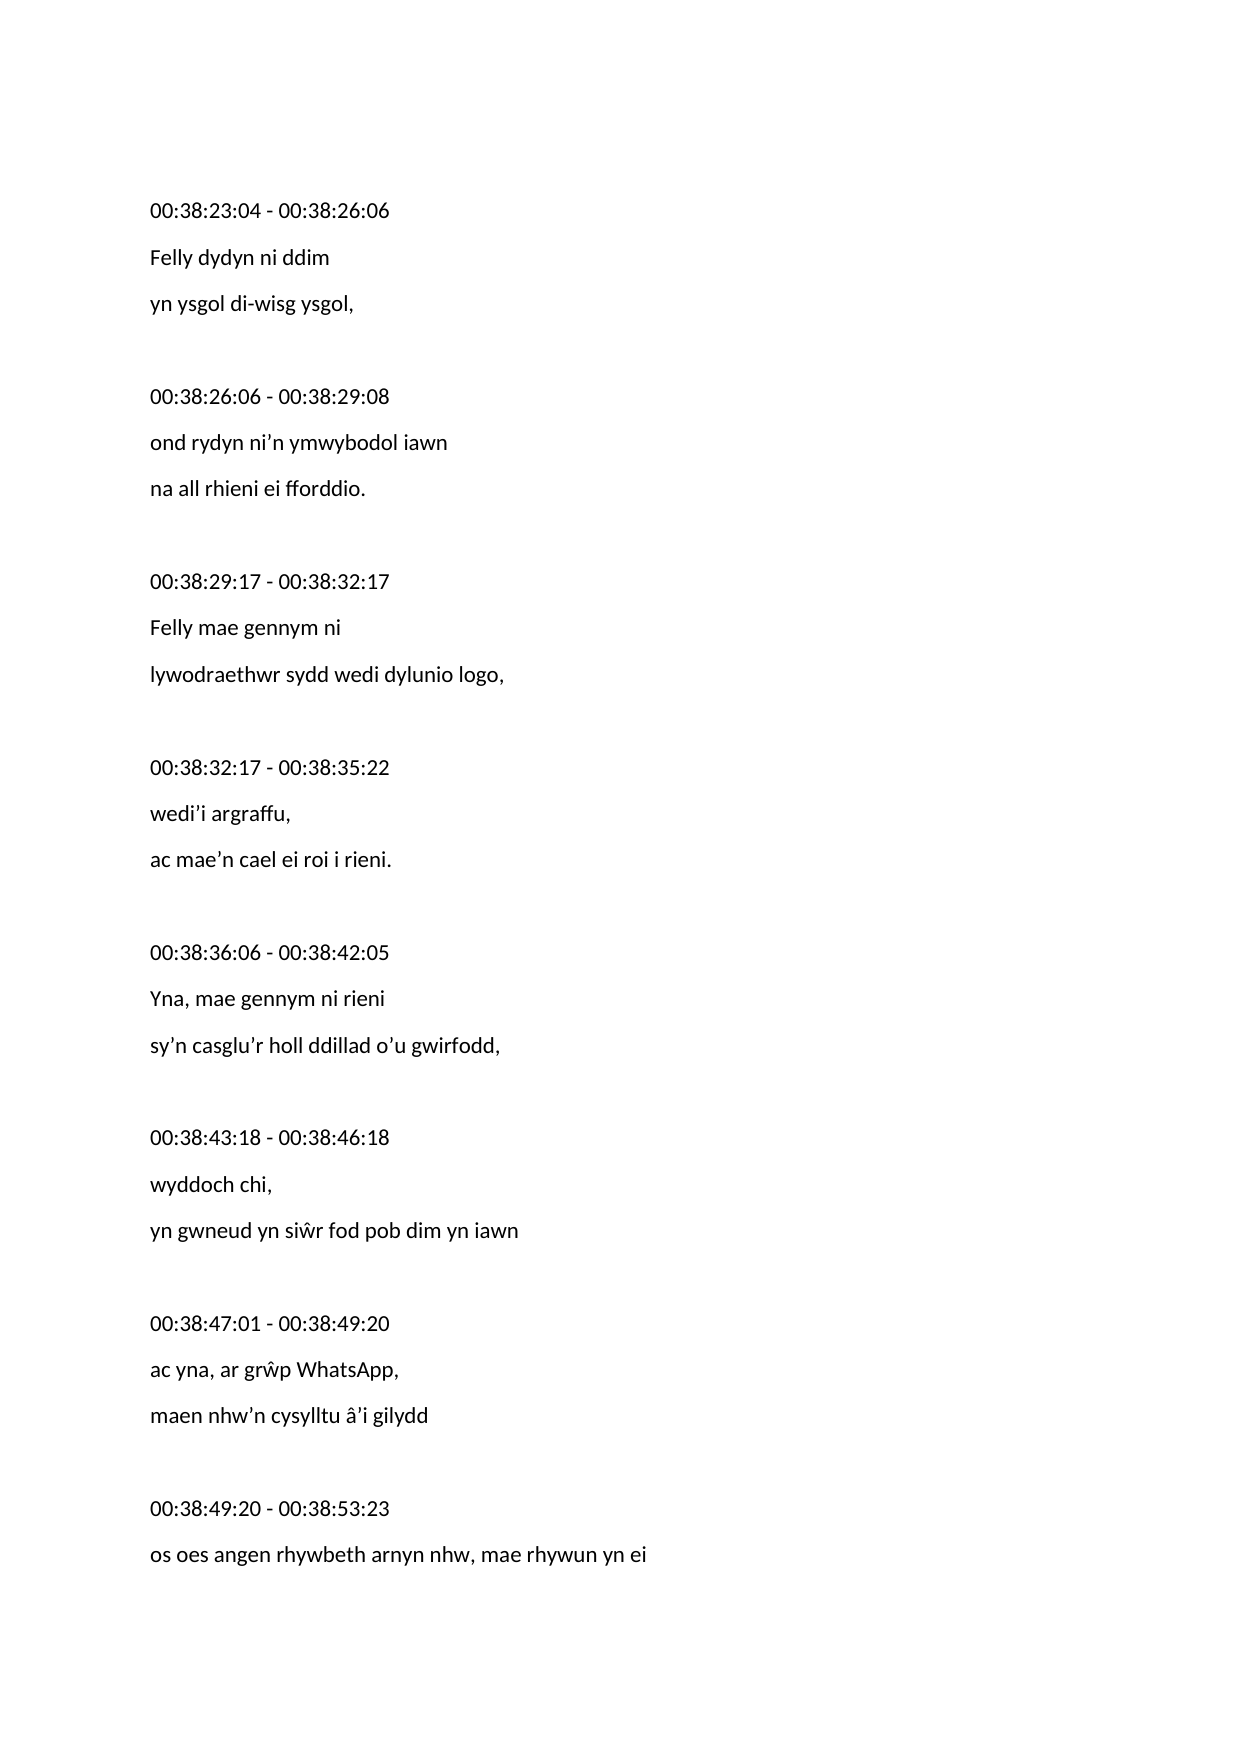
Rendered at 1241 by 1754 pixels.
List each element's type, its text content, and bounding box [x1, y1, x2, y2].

text Felly mae gennym ni [150, 613, 1090, 642]
text lywodraethwr sydd wedi dylunio logo, [150, 660, 1090, 688]
text Felly dydyn ni ddim [150, 243, 1090, 271]
text 00:38:29:17 - 00:38:32:17 [150, 567, 1090, 595]
text 00:38:32:17 - 00:38:35:22 [150, 753, 1090, 781]
text wyddoch chi, [150, 1170, 1090, 1198]
text Yna, mae gennym ni rieni [150, 984, 1090, 1012]
text 00:38:36:06 - 00:38:42:05 [150, 938, 1090, 966]
text wedi’i argraffu, [150, 799, 1090, 827]
text 00:38:26:06 - 00:38:29:08 [150, 382, 1090, 410]
text 00:38:43:18 - 00:38:46:18 [150, 1123, 1090, 1151]
text os oes angen rhywbeth arnyn nhw, mae rhywun yn ei [150, 1541, 1090, 1569]
text 00:38:49:20 - 00:38:53:23 [150, 1494, 1090, 1522]
text ond rydyn ni’n ymwybodol iawn [150, 428, 1090, 456]
text yn ysgol di-wisg ysgol, [150, 289, 1090, 317]
text yn gwneud yn siŵr fod pob dim yn iawn [150, 1216, 1090, 1244]
text ac yna, ar grŵp WhatsApp, [150, 1355, 1090, 1383]
text 00:38:47:01 - 00:38:49:20 [150, 1309, 1090, 1337]
text na all rhieni ei fforddio. [150, 474, 1090, 502]
text maen nhw’n cysylltu â’i gilydd [150, 1402, 1090, 1429]
text sy’n casglu’r holl ddillad o’u gwirfodd, [150, 1031, 1090, 1059]
text 00:38:23:04 - 00:38:26:06 [150, 196, 1090, 224]
text ac mae’n cael ei roi i rieni. [150, 845, 1090, 873]
